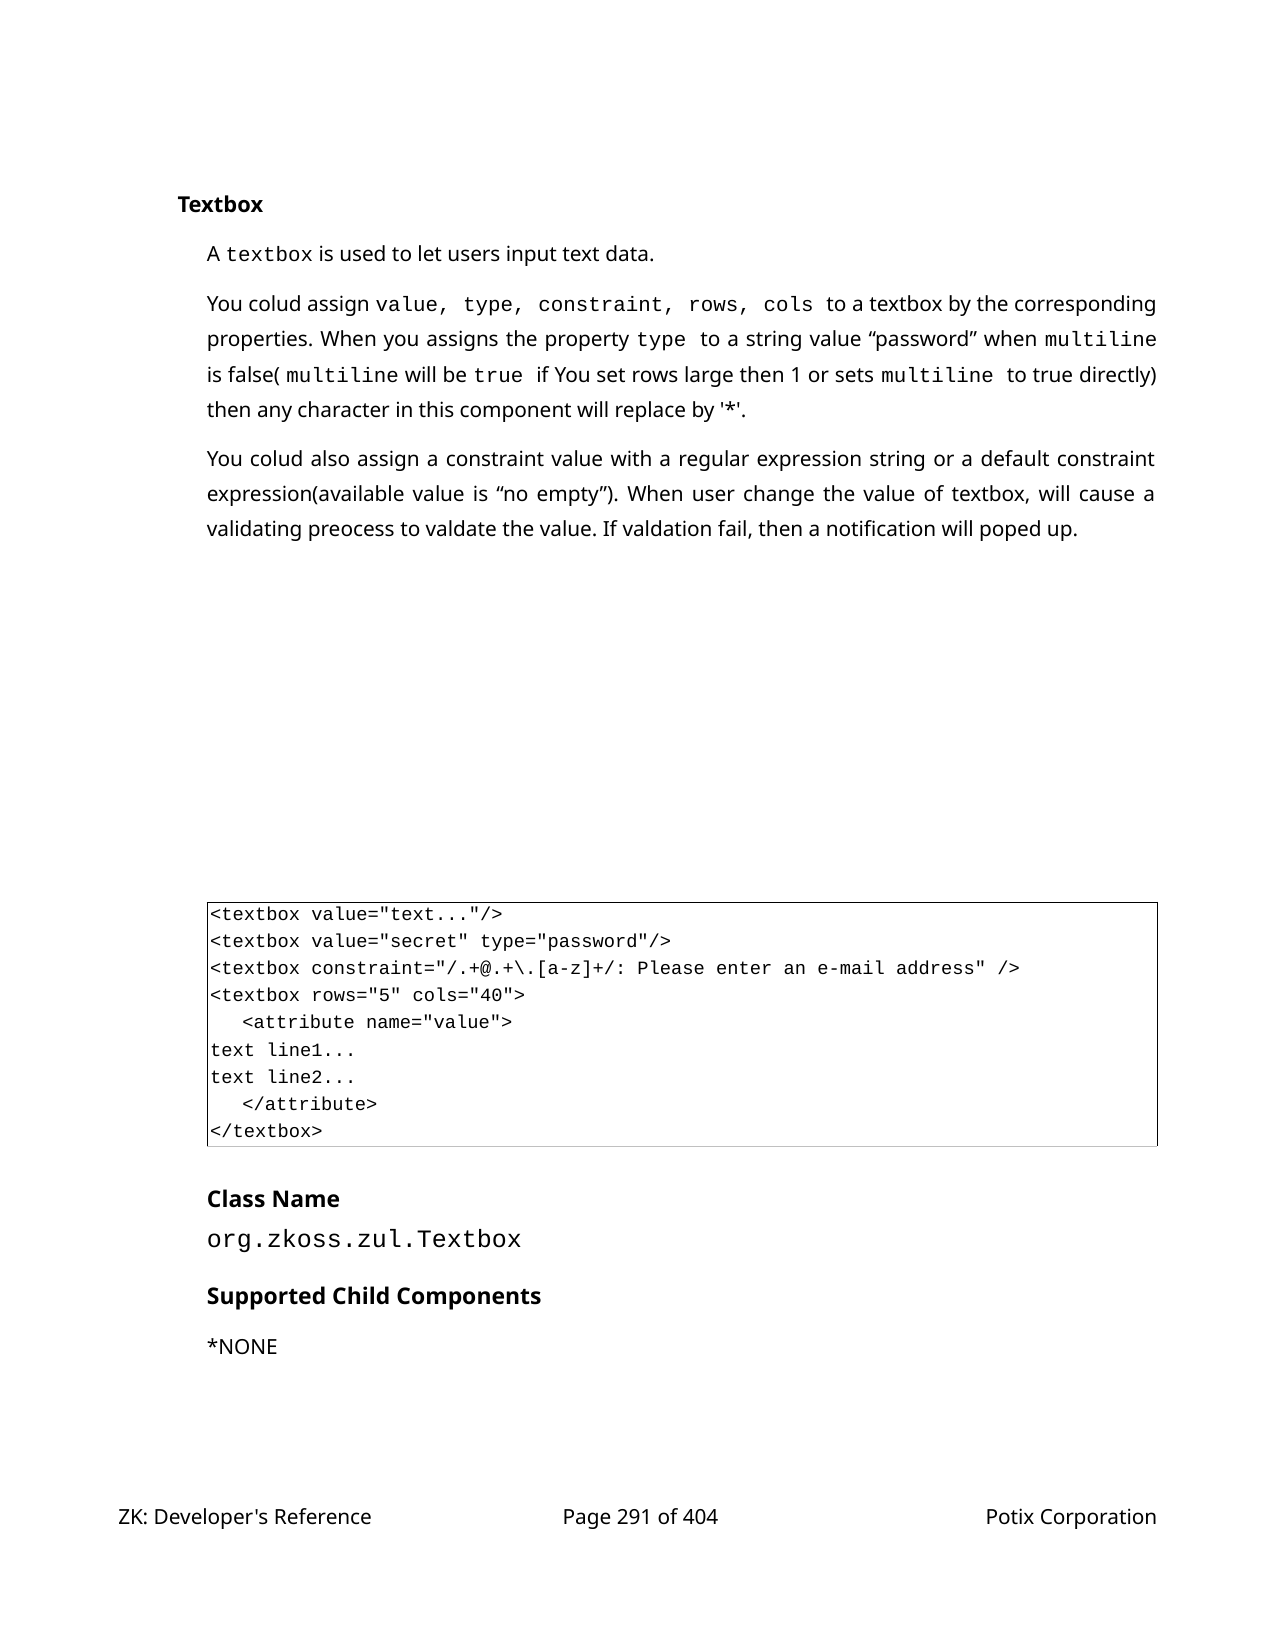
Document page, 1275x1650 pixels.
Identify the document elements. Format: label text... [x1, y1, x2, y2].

text </textbox> [208, 1119, 1157, 1146]
text You colud assign value, type, constraint, rows, cols to a textbox by the corresponding properties. When you assigns the property type to a string value “password” when multiline is false( multiline will be true if You set rows large then 1 or sets multiline to true directly) then any character in this component will replace by '*'. [207, 289, 1157, 423]
text org.zkoss.zul.Textbox [207, 1227, 1157, 1255]
text text line2... [208, 1065, 1157, 1089]
text <textbox value="secret" type="password"/> [208, 929, 1157, 953]
text <attribute name="value"> [208, 1010, 1157, 1035]
text <textbox value="text..."/> [208, 903, 1157, 926]
subtitle Textbox [177, 189, 1157, 219]
subtitle Class Name [207, 1183, 1157, 1214]
text *NONE [207, 1332, 1157, 1360]
subtitle Supported Child Components [207, 1280, 1157, 1311]
text <textbox rows="5" cols="40"> [208, 983, 1157, 1007]
text text line1... [208, 1038, 1157, 1062]
text <textbox constraint="/.+@.+\.[a-z]+/: Please enter an e-mail address" /> [208, 956, 1157, 980]
text </attribute> [208, 1092, 1157, 1116]
text You colud also assign a constraint value with a regular expression string or a default constraint expression(available value is “no empty”). When user change the value of textbox, will cause a validating preocess to valdate the value. If valdation fail, then a notification will poped up. [207, 444, 1157, 543]
text A textbox is used to let users input text data. [207, 239, 1157, 268]
